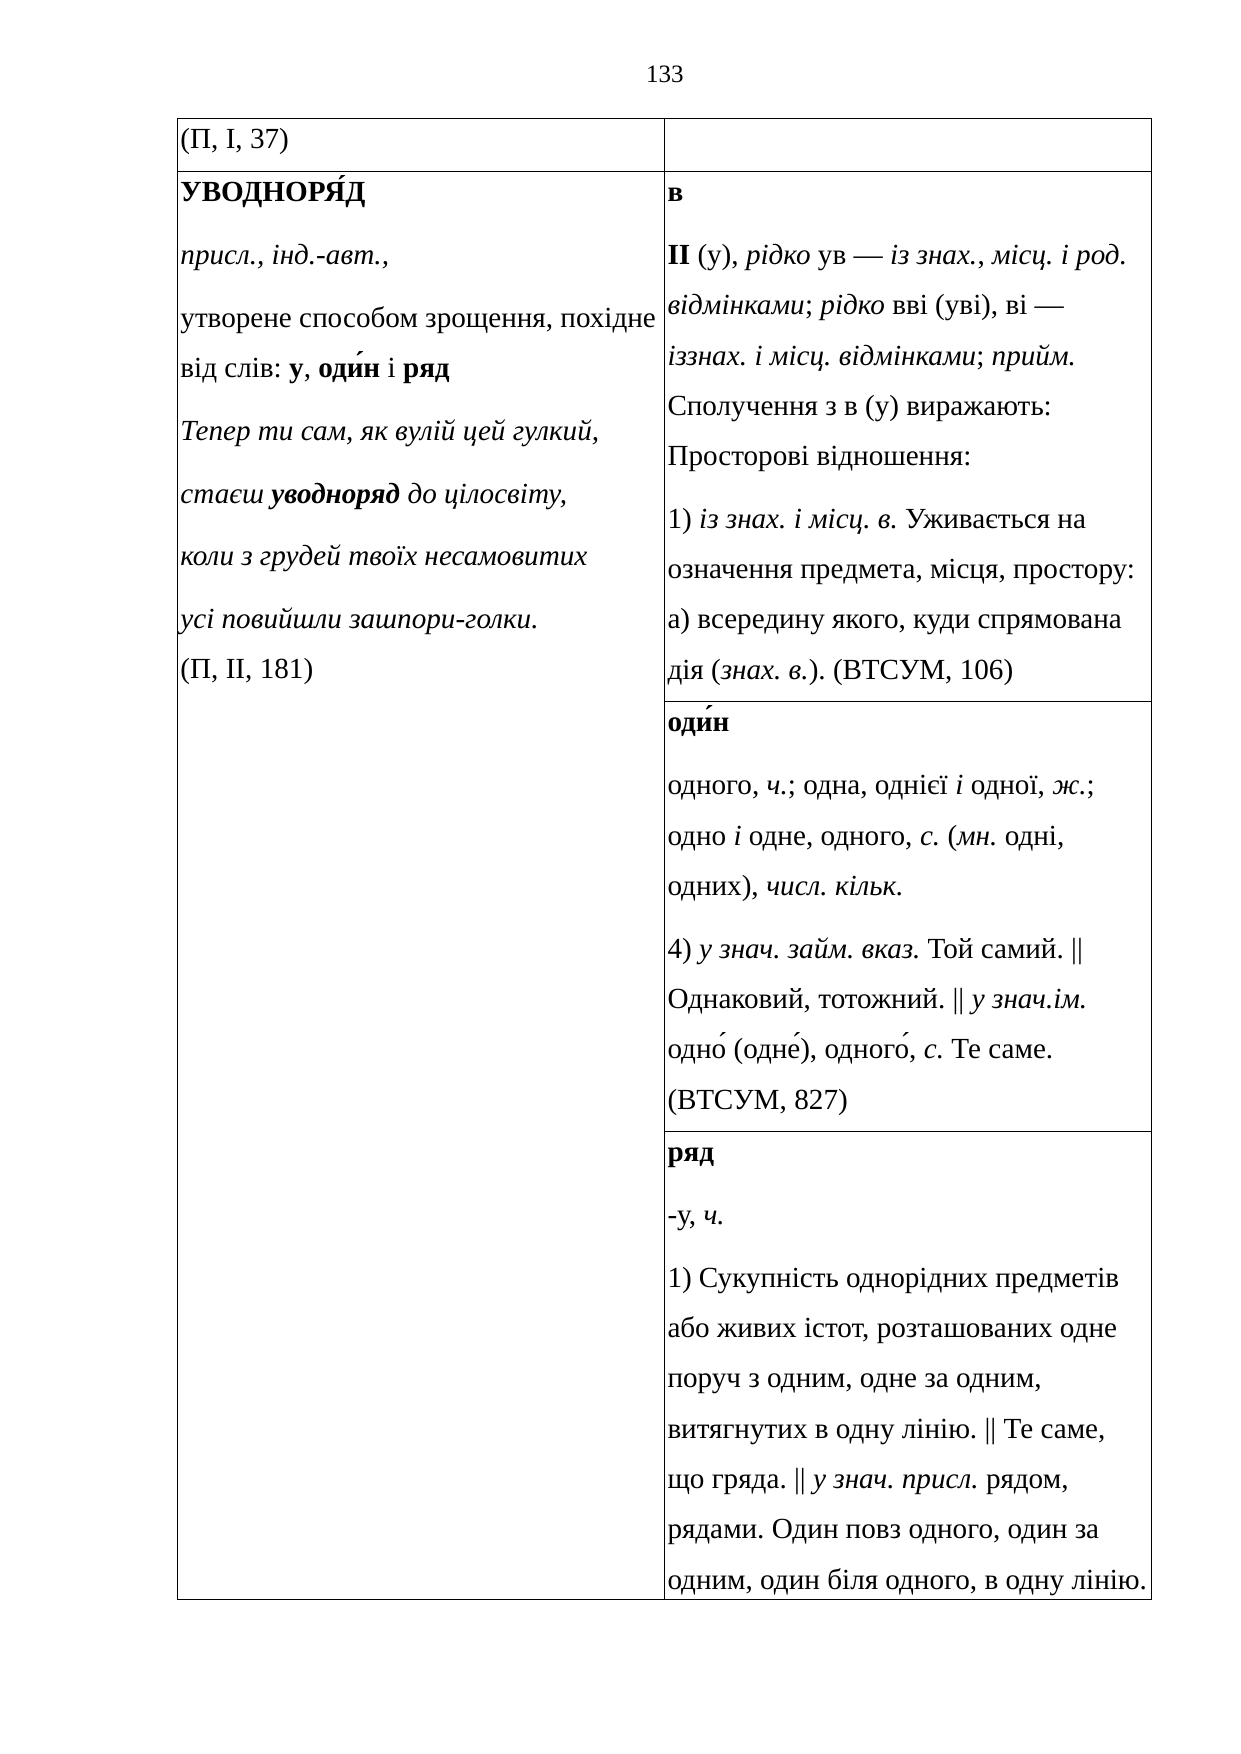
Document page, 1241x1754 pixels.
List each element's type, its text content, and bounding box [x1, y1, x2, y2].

table_cell оди́н одного, ч.; одна, однієї і одної, ж.; одно і одне, одного, с. (мн. одні, одних), числ. кільк. 4) у знач. займ. вказ. Той самий. || Однаковий, тотожний. || у знач.ім. одно́ (одне́), одного́, с. Те саме. (ВТСУМ, 827) [665, 702, 1151, 1131]
table_cell УВОДНОРЯ́Д присл., інд.-авт., утворене способом зрощення, похідне від слів: у, оди́н і ряд Тепер ти сам, як вулій цей гулкий, стаєш уводноряд до цілосвіту, коли з грудей твоїх несамовитих усі повийшли зашпори-голки. (П, ІІ, 181) [178, 172, 664, 1598]
table_cell [665, 119, 1151, 171]
table_cell в II (у), рідко ув — із знах., місц. і род. відмінками; рідко вві (уві), ві — іззнах. і місц. відмінками; прийм. Сполучення з в (у) виражають: Просторові відношення: 1) із знах. і місц. в. Уживається на означення предмета, місця, простору: а) всередину якого, куди спрямована дія (знах. в.). (ВТСУМ, 106) [665, 172, 1151, 701]
table_cell (П, І, 37) [178, 119, 664, 171]
table_cell ряд -у, ч. 1) Сукупність однорідних предметів або живих істот, розташованих одне поруч з одним, одне за одним, витягнутих в одну лінію. || Те саме, що гряда. || у знач. присл. рядом, рядами. Один повз одного, один за одним, один біля одного, в одну лінію. [665, 1132, 1151, 1598]
